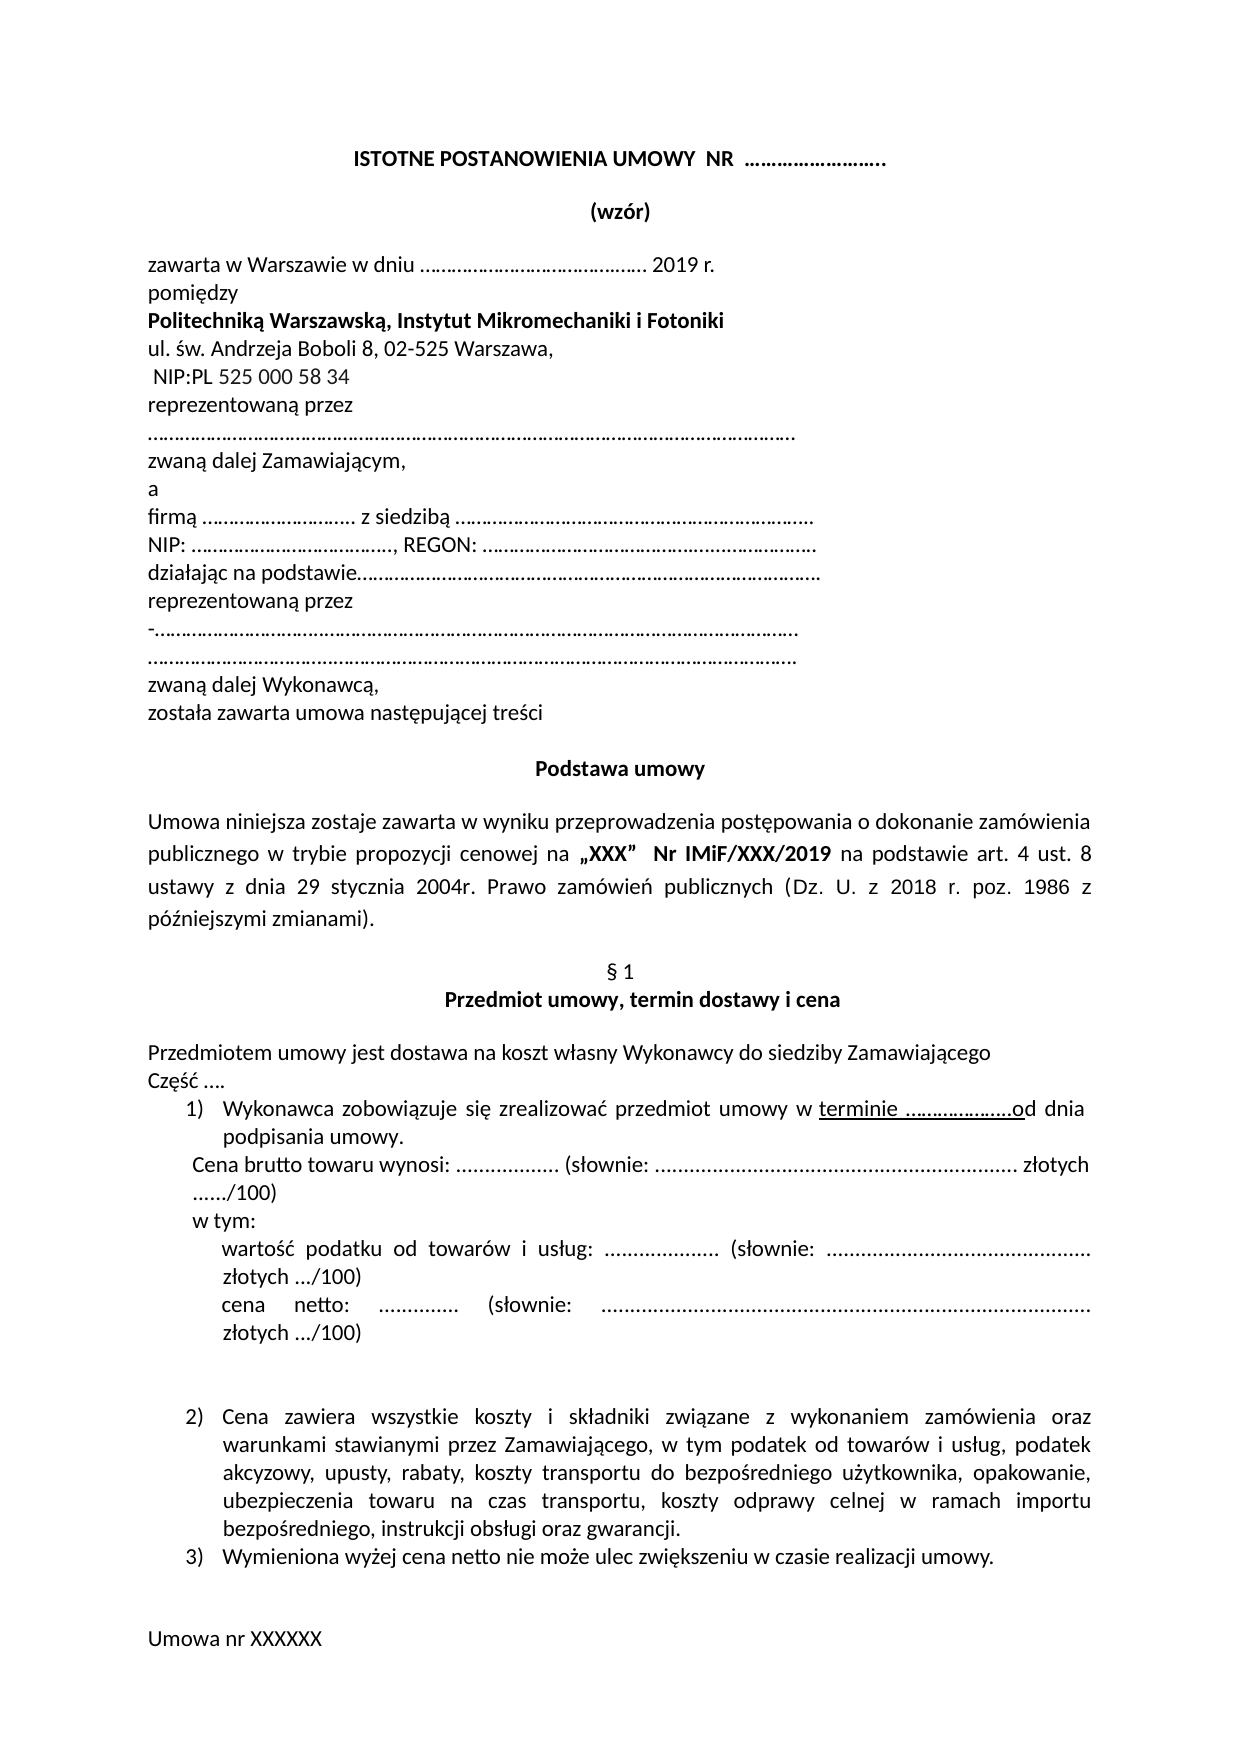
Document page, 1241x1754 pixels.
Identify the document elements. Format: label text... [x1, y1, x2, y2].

text reprezentowaną przez [148, 390, 1093, 418]
text Politechniką Warszawską, Instytut Mikromechaniki i Fotoniki [148, 306, 1093, 334]
text zwaną dalej Zamawiającym, [148, 446, 1093, 474]
list Cena brutto towaru wynosi: .................. (słownie: ............................................................... złotych ....../100) w tym: [192, 1150, 1093, 1234]
list Wymieniona wyżej cena netto nie może ulec zwiększeniu w czasie realizacji umowy. [185, 1542, 1093, 1570]
list Przedmiotem umowy jest dostawa na koszt własny Wykonawcy do siedziby Zamawiającego [148, 1038, 1093, 1066]
text Umowa niniejsza zostaje zawarta w wyniku przeprowadzenia postępowania o dokonanie zamówienia publicznego w trybie propozycji cenowej na „XXX” Nr IMiF/XXX/2019 na podstawie art. 4 ust. 8 ustawy z dnia 29 stycznia 2004r. Prawo zamówień publicznych (Dz. U. z 2018 r. poz. 1986 z późniejszymi zmianami). [148, 807, 1093, 932]
list cena netto: .............. (słownie: ..................................................................................... złotych .../100) [221, 1290, 1093, 1346]
text Przedmiot umowy, termin dostawy i cena [193, 985, 1093, 1013]
text …………………………………………………………………………………………………………… [148, 418, 1093, 446]
text Podstawa umowy [148, 754, 1093, 782]
text ul. św. Andrzeja Boboli 8, 02-525 Warszawa, [148, 334, 1093, 362]
list Wykonawca zobowiązuje się zrealizować przedmiot umowy w terminie ………………..od dnia podpisania umowy. [185, 1094, 1085, 1150]
text została zawarta umowa następującej treści [148, 698, 1093, 726]
text zawarta w Warszawie w dniu ……………………………….…… 2019 r. [148, 250, 1093, 278]
text a [148, 474, 1093, 502]
list wartość podatku od towarów i usług: .................... (słownie: .............................................. złotych .../100) [221, 1234, 1093, 1290]
text NIP: ……………………………….., REGON: ………………………………….…...…………….. [148, 530, 1093, 558]
text -…………………………..……………………………………………………………………………… [148, 614, 1093, 642]
text (wzór) [148, 197, 1093, 225]
text reprezentowaną przez [148, 586, 1093, 614]
text zwaną dalej Wykonawcą, [148, 670, 1093, 698]
list Część …. [148, 1066, 1093, 1094]
text firmą ……………………….. z siedzibą ………………………………………………………….. [148, 502, 1093, 530]
text działając na podstawie……………………………………………………………………………. [148, 558, 1093, 586]
text ……………………………..……………………………………………………………………………. [148, 642, 1093, 670]
text NIP:PL 525 000 58 34 [148, 362, 1093, 390]
text pomiędzy [148, 278, 1093, 306]
text ISTOTNE POSTANOWIENIA UMOWY NR …………………….. [148, 144, 1093, 172]
list Cena zawiera wszystkie koszty i składniki związane z wykonaniem zamówienia oraz warunkami stawianymi przez Zamawiającego, w tym podatek od towarów i usług, podatek akcyzowy, upusty, rabaty, koszty transportu do bezpośredniego użytkownika, opakowanie, ubezpieczenia towaru na czas transportu, koszty odprawy celnej w ramach importu bezpośredniego, instrukcji obsługi oraz gwarancji. [185, 1402, 1093, 1542]
text § 1 [148, 957, 1093, 985]
